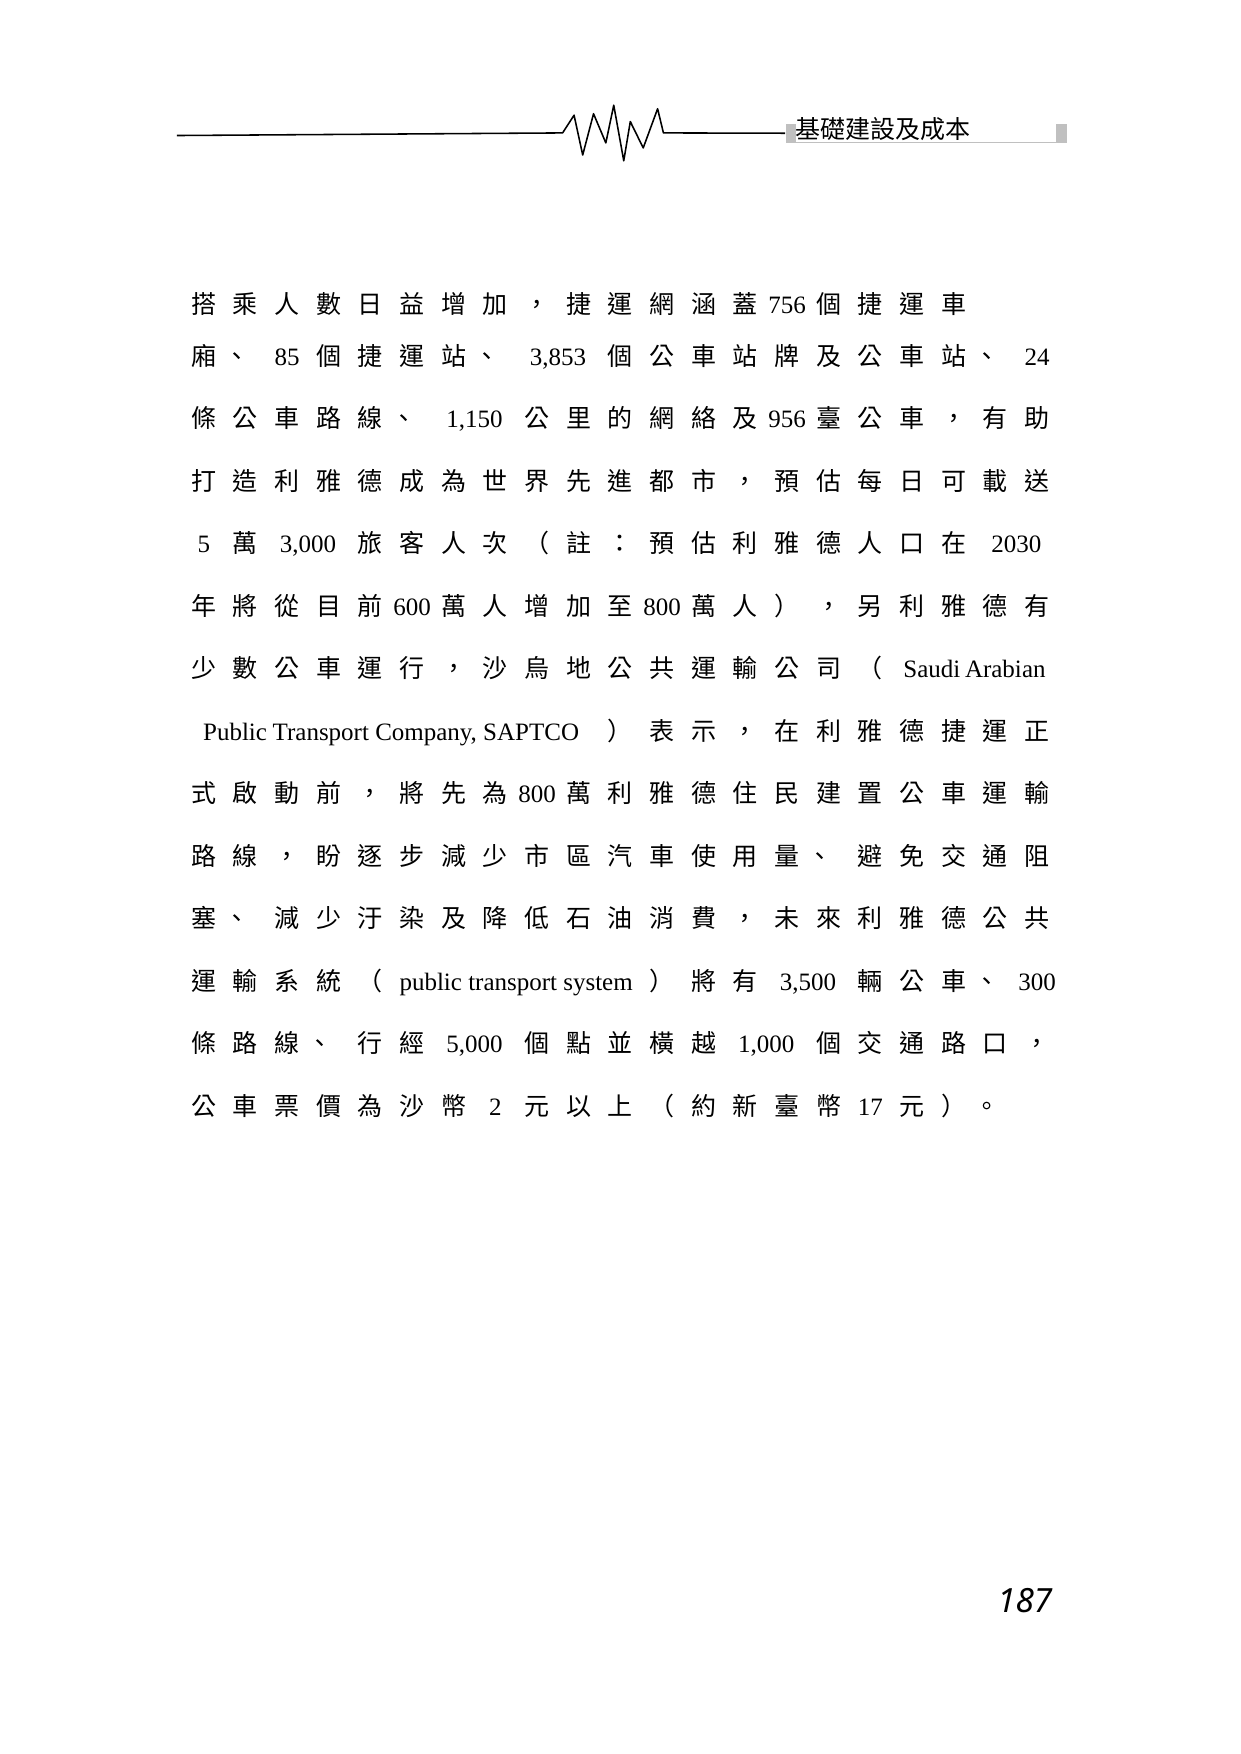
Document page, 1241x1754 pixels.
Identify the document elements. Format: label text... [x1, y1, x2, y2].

text 搭乘人數日益增加，捷運網涵蓋756個捷運車廂、85個捷運站、3,853個公車站牌及公車站、24條公車路線、1,150公里的網絡及956臺公車，有助打造利雅德成為世界先進都市，預估每日可載送5萬3,000旅客人次（註：預估利雅德人口在2030年將從目前600萬人增加至800萬人），另利雅德有少數公車運行，沙烏地公共運輸公司（Saudi Arabian Public Transport Company, SAPTCO）表示，在利雅德捷運正式啟動前，將先為800萬利雅德住民建置公車運輸路線，盼逐步減少市區汽車使用量、避免交通阻塞、減少汙染及降低石油消費，未來利雅德公共運輸系統（public transport system）將有3,500輛公車、300條路線、行經5,000個點並橫越1,000個交通路口，公車票價為沙幣2元以上（約新臺幣17元）。 [183, 250, 1058, 1125]
